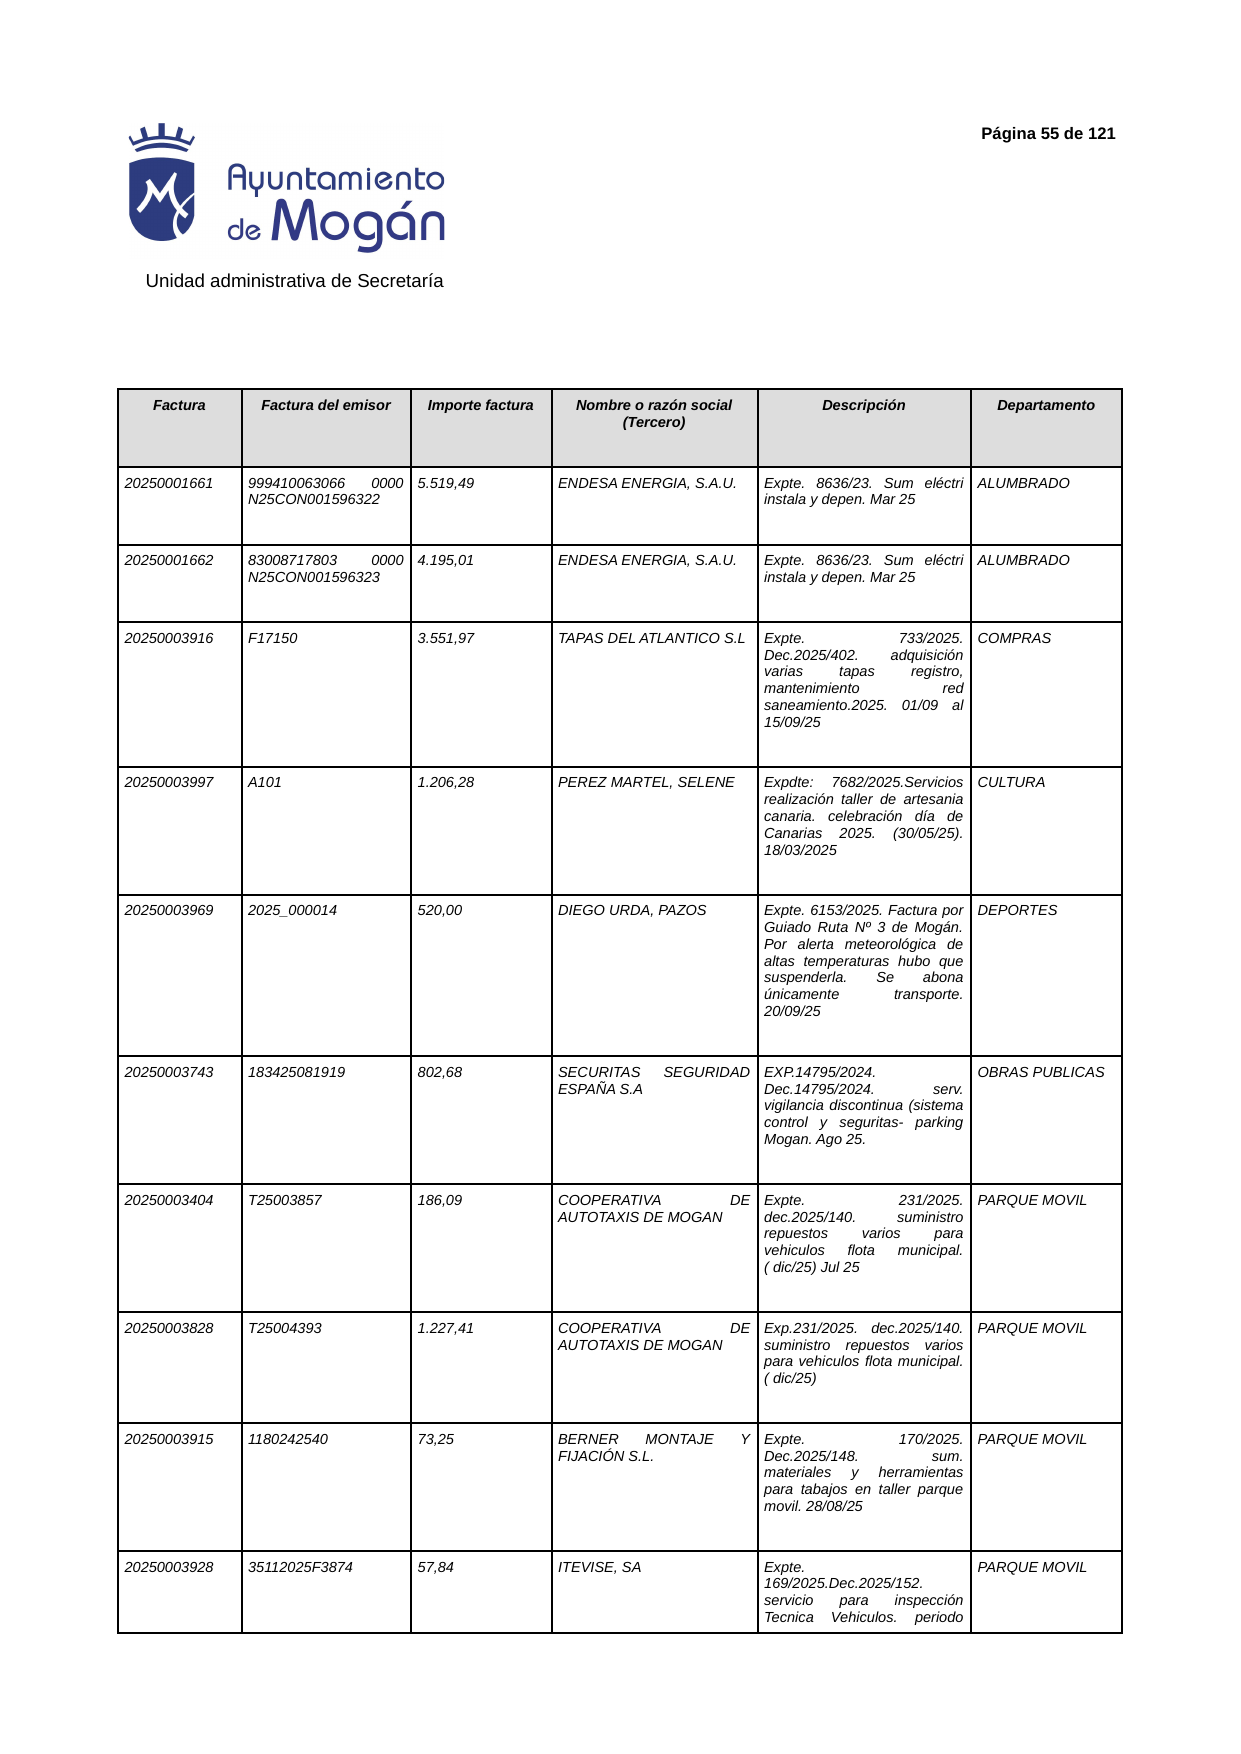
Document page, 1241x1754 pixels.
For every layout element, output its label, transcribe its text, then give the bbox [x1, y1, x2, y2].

table_cell 2025_000014 [243, 896, 410, 1055]
table_cell 73,25 [412, 1424, 551, 1550]
table_cell Expte. 169/2025.Dec.2025/152. servicio para inspección Tecnica Vehiculos. periodo [759, 1552, 970, 1632]
picture [128, 123, 445, 259]
table_cell ENDESA ENERGIA, S.A.U. [553, 546, 757, 621]
table_cell 20250003916 [119, 623, 241, 766]
table_cell Expte. 8636/23. Sum eléctri instala y depen. Mar 25 [759, 546, 970, 621]
table_header Factura del emisor [243, 390, 410, 466]
table_cell DEPORTES [972, 896, 1121, 1055]
table_cell PARQUE MOVIL [972, 1185, 1121, 1311]
table_cell F17150 [243, 623, 410, 766]
table_cell Expte. 170/2025. Dec.2025/148. sum. materiales y herramientas para tabajos en taller parque movil. 28/08/25 [759, 1424, 970, 1550]
table_cell 186,09 [412, 1185, 551, 1311]
table_header Nombre o razón social (Tercero) [553, 390, 757, 466]
table_cell PARQUE MOVIL [972, 1313, 1121, 1422]
table_cell 20250003969 [119, 896, 241, 1055]
table_cell ALUMBRADO [972, 546, 1121, 621]
table_cell COMPRAS [972, 623, 1121, 766]
table_cell 57,84 [412, 1552, 551, 1632]
table_header Importe factura [412, 390, 551, 466]
table_cell Expte. 8636/23. Sum eléctri instala y depen. Mar 25 [759, 468, 970, 543]
table_cell Expte. 231/2025. dec.2025/140. suministro repuestos varios para vehiculos flota municipal.( dic/25) Jul 25 [759, 1185, 970, 1311]
table_cell CULTURA [972, 768, 1121, 894]
table_cell 20250003743 [119, 1057, 241, 1183]
table_cell TAPAS DEL ATLANTICO S.L [553, 623, 757, 766]
table_cell 999410063066 0000 N25CON001596322 [243, 468, 410, 543]
table_cell Exp.231/2025. dec.2025/140. suministro repuestos varios para vehiculos flota municipal.( dic/25) [759, 1313, 970, 1422]
table_cell 3.551,97 [412, 623, 551, 766]
table_header Factura [119, 390, 241, 466]
table_cell ENDESA ENERGIA, S.A.U. [553, 468, 757, 543]
table_cell COOPERATIVA DE AUTOTAXIS DE MOGAN [553, 1185, 757, 1311]
table_cell 4.195,01 [412, 546, 551, 621]
table_cell ITEVISE, SA [553, 1552, 757, 1632]
table_cell A101 [243, 768, 410, 894]
table_cell PARQUE MOVIL [972, 1424, 1121, 1550]
table_header Descripción [759, 390, 970, 466]
table_cell 20250003828 [119, 1313, 241, 1422]
table_cell ALUMBRADO [972, 468, 1121, 543]
table_cell 1.227,41 [412, 1313, 551, 1422]
table_cell OBRAS PUBLICAS [972, 1057, 1121, 1183]
table_cell T25003857 [243, 1185, 410, 1311]
table_cell 20250003928 [119, 1552, 241, 1632]
table_cell COOPERATIVA DE AUTOTAXIS DE MOGAN [553, 1313, 757, 1422]
table_cell PEREZ MARTEL, SELENE [553, 768, 757, 894]
table_cell T25004393 [243, 1313, 410, 1422]
table_cell 520,00 [412, 896, 551, 1055]
table_cell 20250001662 [119, 546, 241, 621]
table_cell PARQUE MOVIL [972, 1552, 1121, 1632]
table_cell Expte. 6153/2025. Factura por Guiado Ruta Nº 3 de Mogán. Por alerta meteorológica de altas temperaturas hubo que suspenderla. Se abona únicamente transporte. 20/09/25 [759, 896, 970, 1055]
table_cell 35112025F3874 [243, 1552, 410, 1632]
table_cell 1180242540 [243, 1424, 410, 1550]
table_cell Expte. 733/2025. Dec.2025/402. adquisición varias tapas registro, mantenimiento red saneamiento.2025. 01/09 al 15/09/25 [759, 623, 970, 766]
table_cell DIEGO URDA, PAZOS [553, 896, 757, 1055]
table_cell 802,68 [412, 1057, 551, 1183]
table_cell 1.206,28 [412, 768, 551, 894]
table_cell 83008717803 0000 N25CON001596323 [243, 546, 410, 621]
table_header Departamento [972, 390, 1121, 466]
table_cell SECURITAS SEGURIDAD ESPAÑA S.A [553, 1057, 757, 1183]
table_cell 183425081919 [243, 1057, 410, 1183]
table_cell 20250001661 [119, 468, 241, 543]
table_cell BERNER MONTAJE Y FIJACIÓN S.L. [553, 1424, 757, 1550]
table_cell EXP.14795/2024. Dec.14795/2024. serv. vigilancia discontinua (sistema control y seguritas- parking Mogan. Ago 25. [759, 1057, 970, 1183]
table_cell 20250003915 [119, 1424, 241, 1550]
table_cell 5.519,49 [412, 468, 551, 543]
table_cell Expdte: 7682/2025.Servicios realización taller de artesania canaria. celebración día de Canarias 2025. (30/05/25). 18/03/2025 [759, 768, 970, 894]
table_cell 20250003997 [119, 768, 241, 894]
table_cell 20250003404 [119, 1185, 241, 1311]
